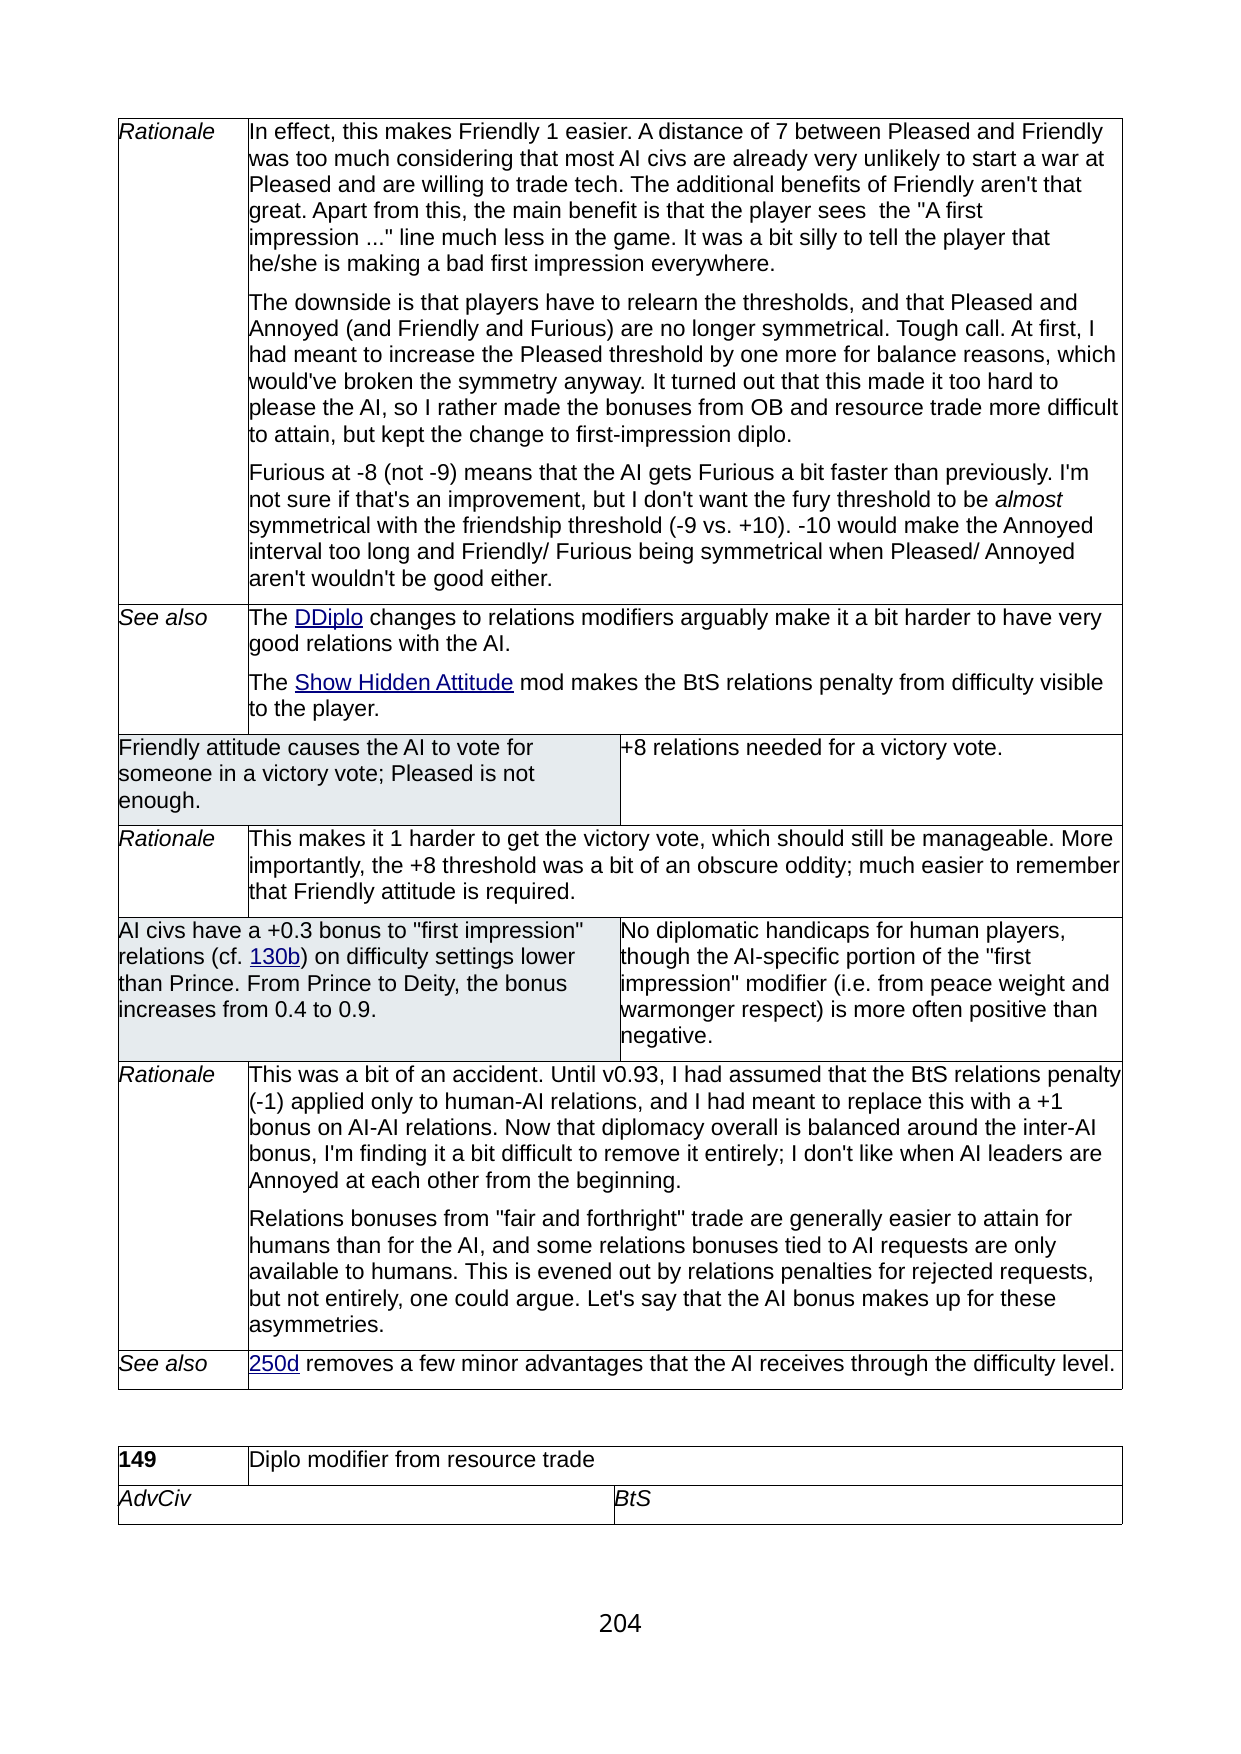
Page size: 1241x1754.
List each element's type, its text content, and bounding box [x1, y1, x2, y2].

table_cell The DDiplo changes to relations modifiers arguably make it a bit harder to have very good relations with the AI. The Show Hidden Attitude mod makes the BtS relations penalty from difficulty visible to the player. [249, 605, 1122, 734]
table_cell See also [119, 605, 248, 734]
table_cell 250d removes a few minor advantages that the AI receives through the difficulty level. [249, 1351, 1122, 1388]
table_cell See also [119, 1351, 248, 1388]
table_cell Friendly attitude causes the AI to vote for someone in a victory vote; Pleased is not enough. [119, 735, 620, 825]
table_cell This was a bit of an accident. Until v0.93, I had assumed that the BtS relations penalty (-1) applied only to human-AI relations, and I had meant to replace this with a +1 bonus on AI-AI relations. Now that diplomacy overall is balanced around the inter-AI bonus, I'm finding it a bit difficult to remove it entirely; I don't like when AI leaders are Annoyed at each other from the beginning. Relations bonuses from "fair and forthright" trade are generally easier to attain for humans than for the AI, and some relations bonuses tied to AI requests are only available to humans. This is evened out by relations penalties for rejected requests, but not entirely, one could argue. Let's say that the AI bonus makes up for these asymmetries. [249, 1062, 1122, 1349]
table_cell In effect, this makes Friendly 1 easier. A distance of 7 between Pleased and Friendly was too much considering that most AI civs are already very unlikely to start a war at Pleased and are willing to trade tech. The additional benefits of Friendly aren't that great. Apart from this, the main benefit is that the player sees the "A first impression ..." line much less in the game. It was a bit silly to tell the player that he/she is making a bad first impression everywhere. The downside is that players have to relearn the thresholds, and that Pleased and Annoyed (and Friendly and Furious) are no longer symmetrical. Tough call. At first, I had meant to increase the Pleased threshold by one more for balance reasons, which would've broken the symmetry anyway. It turned out that this made it too hard to please the AI, so I rather made the bonuses from OB and resource trade more difficult to attain, but kept the change to first-impression diplo. Furious at -8 (not -9) means that the AI gets Furious a bit faster than previously. I'm not sure if that's an improvement, but I don't want the fury threshold to be almost symmetrical with the friendship threshold (-9 vs. +10). -10 would make the Annoyed interval too long and Friendly/ Furious being symmetrical when Pleased/ Annoyed aren't wouldn't be good either. [249, 119, 1122, 603]
table_cell +8 relations needed for a victory vote. [621, 735, 1122, 825]
table_cell Rationale [119, 1062, 248, 1349]
table_cell Rationale [119, 826, 248, 917]
table_header 149 [119, 1447, 248, 1485]
table_cell This makes it 1 harder to get the victory vote, which should still be manageable. More importantly, the +8 threshold was a bit of an obscure oddity; much easier to remember that Friendly attitude is required. [249, 826, 1122, 917]
table_cell Rationale [119, 119, 248, 603]
table_cell AI civs have a +0.3 bonus to "first impression" relations (cf. 130b) on difficulty settings lower than Prince. From Prince to Deity, the bonus increases from 0.4 to 0.9. [119, 918, 620, 1061]
table_header Diplo modifier from resource trade [249, 1447, 1122, 1485]
table_cell No diplomatic handicaps for human players, though the AI-specific portion of the "first impression" modifier (i.e. from peace weight and warmonger respect) is more often positive than negative. [621, 918, 1122, 1061]
table_cell BtS [615, 1486, 1122, 1524]
table_cell AdvCiv [119, 1486, 614, 1524]
